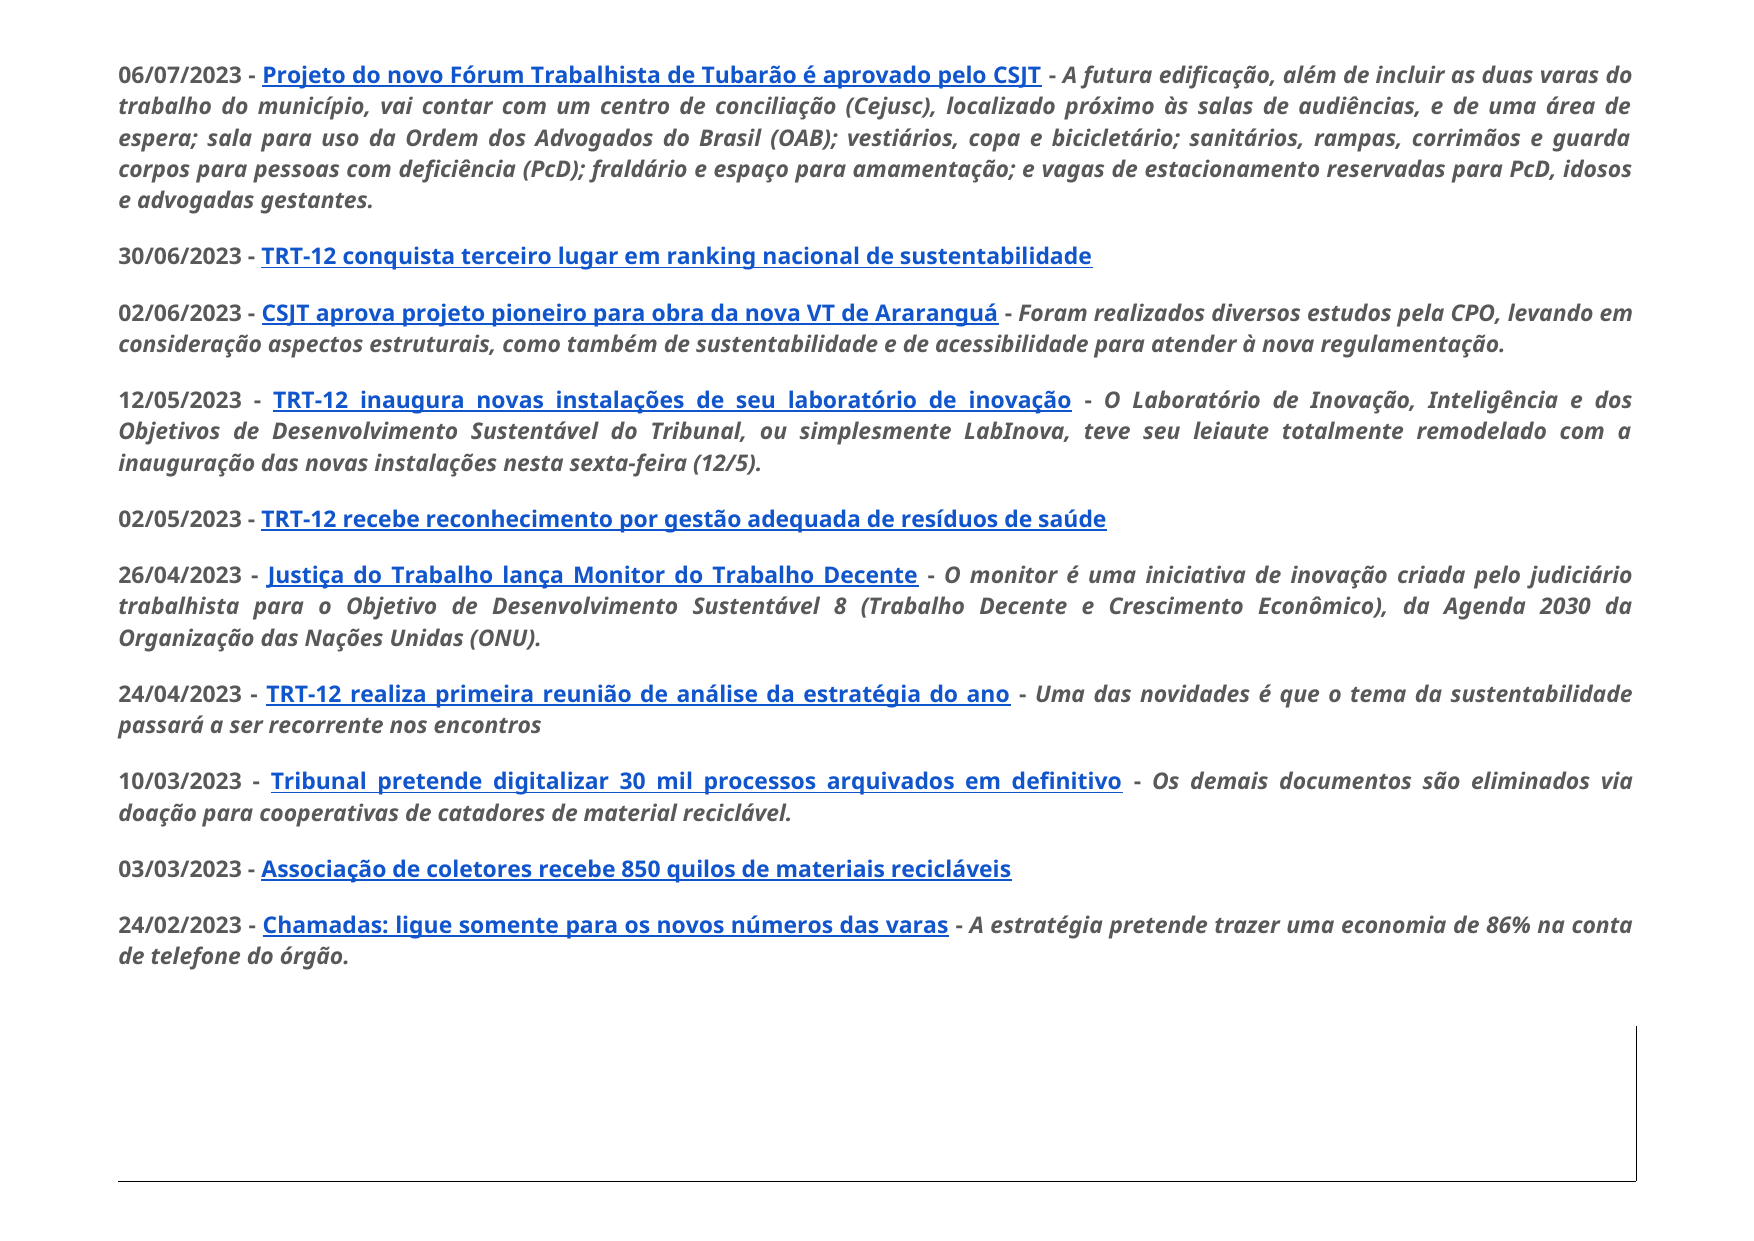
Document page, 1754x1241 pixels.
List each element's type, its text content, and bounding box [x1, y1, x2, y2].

text 02/06/2023 - CSJT aprova projeto pioneiro para obra da nova VT de Araranguá - Foram realizados diversos estudos pela CPO, levando em consideração aspectos estruturais, como também de sustentabilidade e de acessibilidade para atender à nova regulamentação. [118, 296, 1636, 359]
text 26/04/2023 - Justiça do Trabalho lança Monitor do Trabalho Decente - O monitor é uma iniciativa de inovação criada pelo judiciário trabalhista para o Objetivo de Desenvolvimento Sustentável 8 (Trabalho Decente e Crescimento Econômico), da Agenda 2030 da Organização das Nações Unidas (ONU). [118, 559, 1636, 653]
text 03/03/2023 - Associação de coletores recebe 850 quilos de materiais recicláveis [118, 853, 1636, 884]
text 10/03/2023 - Tribunal pretende digitalizar 30 mil processos arquivados em definitivo - Os demais documentos são eliminados via doação para cooperativas de catadores de material reciclável. [118, 765, 1636, 828]
text 30/06/2023 - TRT-12 conquista terceiro lugar em ranking nacional de sustentabilidade [118, 240, 1636, 271]
text 06/07/2023 - Projeto do novo Fórum Trabalhista de Tubarão é aprovado pelo CSJT - A futura edificação, além de incluir as duas varas do trabalho do município, vai contar com um centro de conciliação (Cejusc), localizado próximo às salas de audiências, e de uma área de espera; sala para uso da Ordem dos Advogados do Brasil (OAB); vestiários, copa e bicicletário; sanitários, rampas, corrimãos e guarda corpos para pessoas com deficiência (PcD); fraldário e espaço para amamentação; e vagas de estacionamento reservadas para PcD, idosos e advogadas gestantes. [118, 59, 1636, 215]
text 12/05/2023 - TRT-12 inaugura novas instalações de seu laboratório de inovação - O Laboratório de Inovação, Inteligência e dos Objetivos de Desenvolvimento Sustentável do Tribunal, ou simplesmente LabInova, teve seu leiaute totalmente remodelado com a inauguração das novas instalações nesta sexta-feira (12/5). [118, 384, 1636, 478]
text 24/04/2023 - TRT-12 realiza primeira reunião de análise da estratégia do ano - Uma das novidades é que o tema da sustentabilidade passará a ser recorrente nos encontros [118, 678, 1636, 740]
text 02/05/2023 - TRT-12 recebe reconhecimento por gestão adequada de resíduos de saúde [118, 503, 1636, 534]
text 24/02/2023 - Chamadas: ligue somente para os novos números das varas - A estratégia pretende trazer uma economia de 86% na conta de telefone do órgão. [118, 909, 1636, 971]
